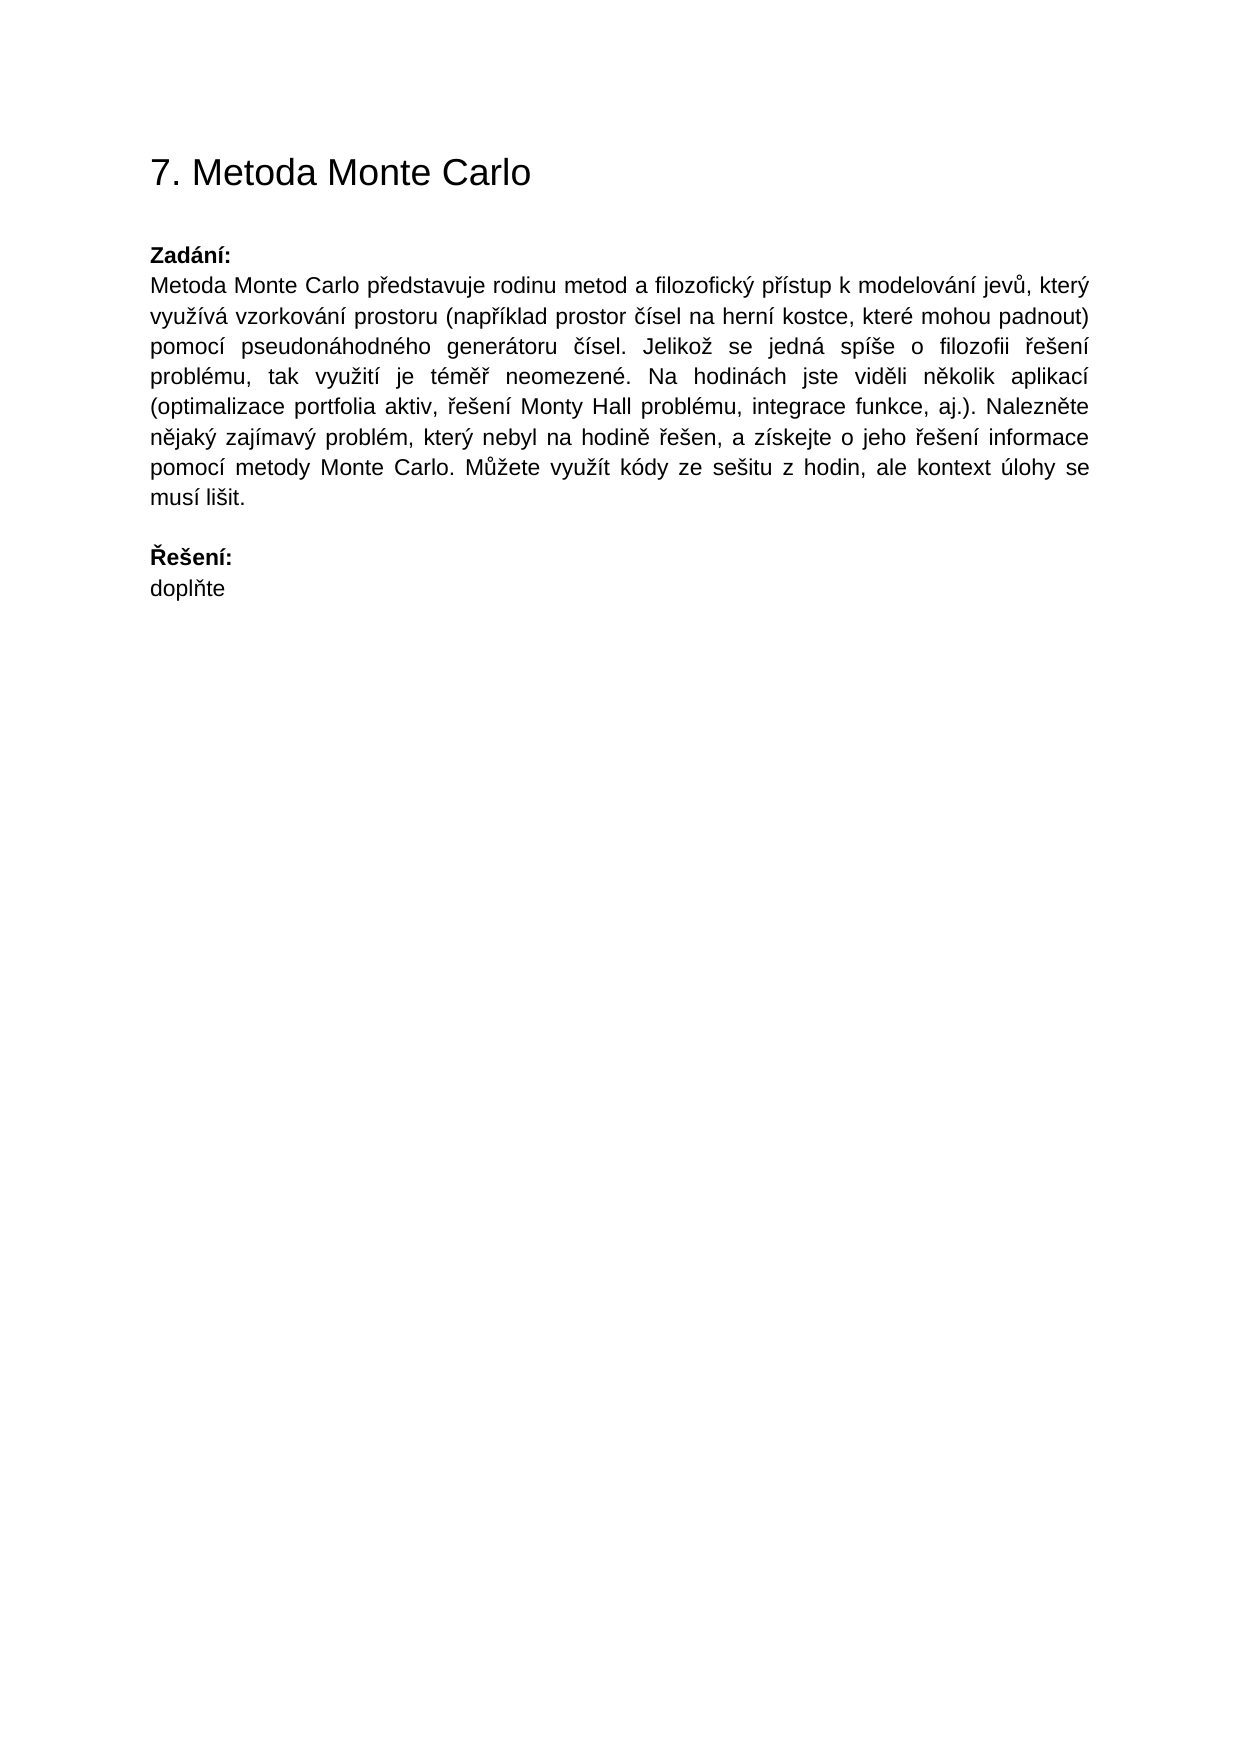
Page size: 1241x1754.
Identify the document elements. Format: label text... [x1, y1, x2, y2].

text Řešení: [150, 544, 1090, 571]
text Metoda Monte Carlo představuje rodinu metod a filozofický přístup k modelování jevů, který využívá vzorkování prostoru (například prostor čísel na herní kostce, které mohou padnout) pomocí pseudonáhodného generátoru čísel. Jelikož se jedná spíše o filozofii řešení problému, tak využití je téměř neomezené. Na hodinách jste viděli několik aplikací (optimalizace portfolia aktiv, řešení Monty Hall problému, integrace funkce, aj.). Nalezněte nějaký zajímavý problém, který nebyl na hodině řešen, a získejte o jeho řešení informace pomocí metody Monte Carlo. Můžete využít kódy ze sešitu z hodin, ale kontext úlohy se musí lišit. [150, 272, 1090, 510]
text doplňte [150, 574, 1090, 601]
text Zadání: [150, 242, 1090, 269]
subtitle 7. Metoda Monte Carlo [150, 150, 1090, 193]
